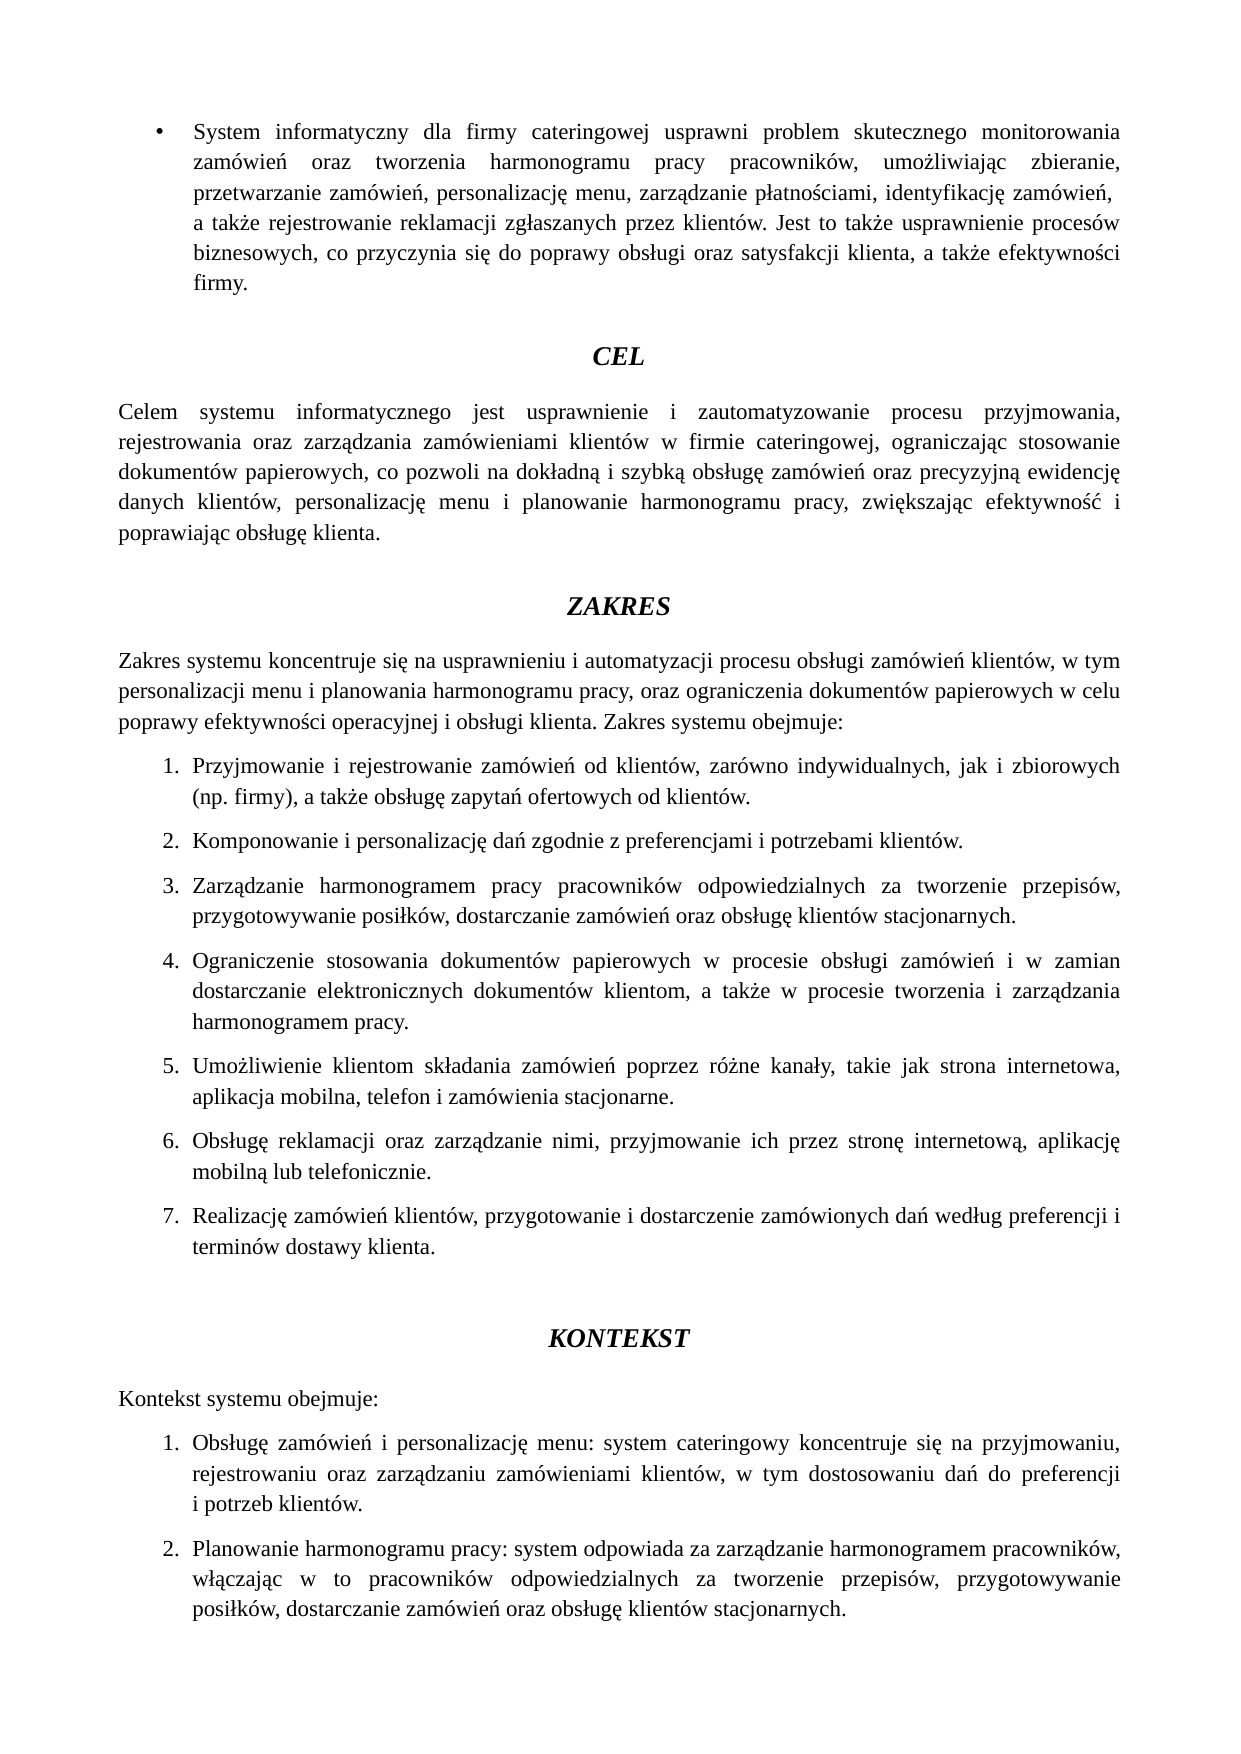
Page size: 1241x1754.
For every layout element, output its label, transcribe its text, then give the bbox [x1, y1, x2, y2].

list Obsługę reklamacji oraz zarządzanie nimi, przyjmowanie ich przez stronę internetową, aplikację mobilną lub telefonicznie. [162, 1127, 1122, 1184]
text Zakres systemu koncentruje się na usprawnieniu i automatyzacji procesu obsługi zamówień klientów, w tym personalizacji menu i planowania harmonogramu pracy, oraz ograniczenia dokumentów papierowych w celu poprawy efektywności operacyjnej i obsługi klienta. Zakres systemu obejmuje: [118, 647, 1122, 734]
list System informatyczny dla firmy cateringowej usprawni problem skutecznego monitorowania zamówień oraz tworzenia harmonogramu pracy pracowników, umożliwiając zbieranie, przetwarzanie zamówień, personalizację menu, zarządzanie płatnościami, identyfikację zamówień, a także rejestrowanie reklamacji zgłaszanych przez klientów. Jest to także usprawnienie procesów biznesowych, co przyczynia się do poprawy obsługi oraz satysfakcji klienta, a także efektywności firmy. [156, 118, 1122, 296]
list Planowanie harmonogramu pracy: system odpowiada za zarządzanie harmonogramem pracowników, włączając w to pracowników odpowiedzialnych za tworzenie przepisów, przygotowywanie posiłków, dostarczanie zamówień oraz obsługę klientów stacjonarnych. [162, 1534, 1122, 1621]
list Zarządzanie harmonogramem pracy pracowników odpowiedzialnych za tworzenie przepisów, przygotowywanie posiłków, dostarczanie zamówień oraz obsługę klientów stacjonarnych. [162, 872, 1122, 929]
text CEL [118, 340, 1122, 371]
text Celem systemu informatycznego jest usprawnienie i zautomatyzowanie procesu przyjmowania, rejestrowania oraz zarządzania zamówieniami klientów w firmie cateringowej, ograniczając stosowanie dokumentów papierowych, co pozwoli na dokładną i szybką obsługę zamówień oraz precyzyjną ewidencję danych klientów, personalizację menu i planowanie harmonogramu pracy, zwiększając efektywność i poprawiając obsługę klienta. [118, 398, 1122, 545]
text Kontekst systemu obejmuje: [118, 1384, 1122, 1411]
text ZAKRES [118, 590, 1122, 621]
list Ograniczenie stosowania dokumentów papierowych w procesie obsługi zamówień i w zamian dostarczanie elektronicznych dokumentów klientom, a także w procesie tworzenia i zarządzania harmonogramem pracy. [162, 947, 1122, 1034]
list Przyjmowanie i rejestrowanie zamówień od klientów, zarówno indywidualnych, jak i zbiorowych (np. firmy), a także obsługę zapytań ofertowych od klientów. [162, 752, 1122, 809]
text KONTEKST [118, 1322, 1122, 1353]
list Umożliwienie klientom składania zamówień poprzez różne kanały, takie jak strona internetowa, aplikacja mobilna, telefon i zamówienia stacjonarne. [162, 1052, 1122, 1109]
list Obsługę zamówień i personalizację menu: system cateringowy koncentruje się na przyjmowaniu, rejestrowaniu oraz zarządzaniu zamówieniami klientów, w tym dostosowaniu dań do preferencji i potrzeb klientów. [162, 1429, 1122, 1516]
list Realizację zamówień klientów, przygotowanie i dostarczenie zamówionych dań według preferencji i terminów dostawy klienta. [162, 1202, 1122, 1259]
list Komponowanie i personalizację dań zgodnie z preferencjami i potrzebami klientów. [162, 827, 1122, 854]
